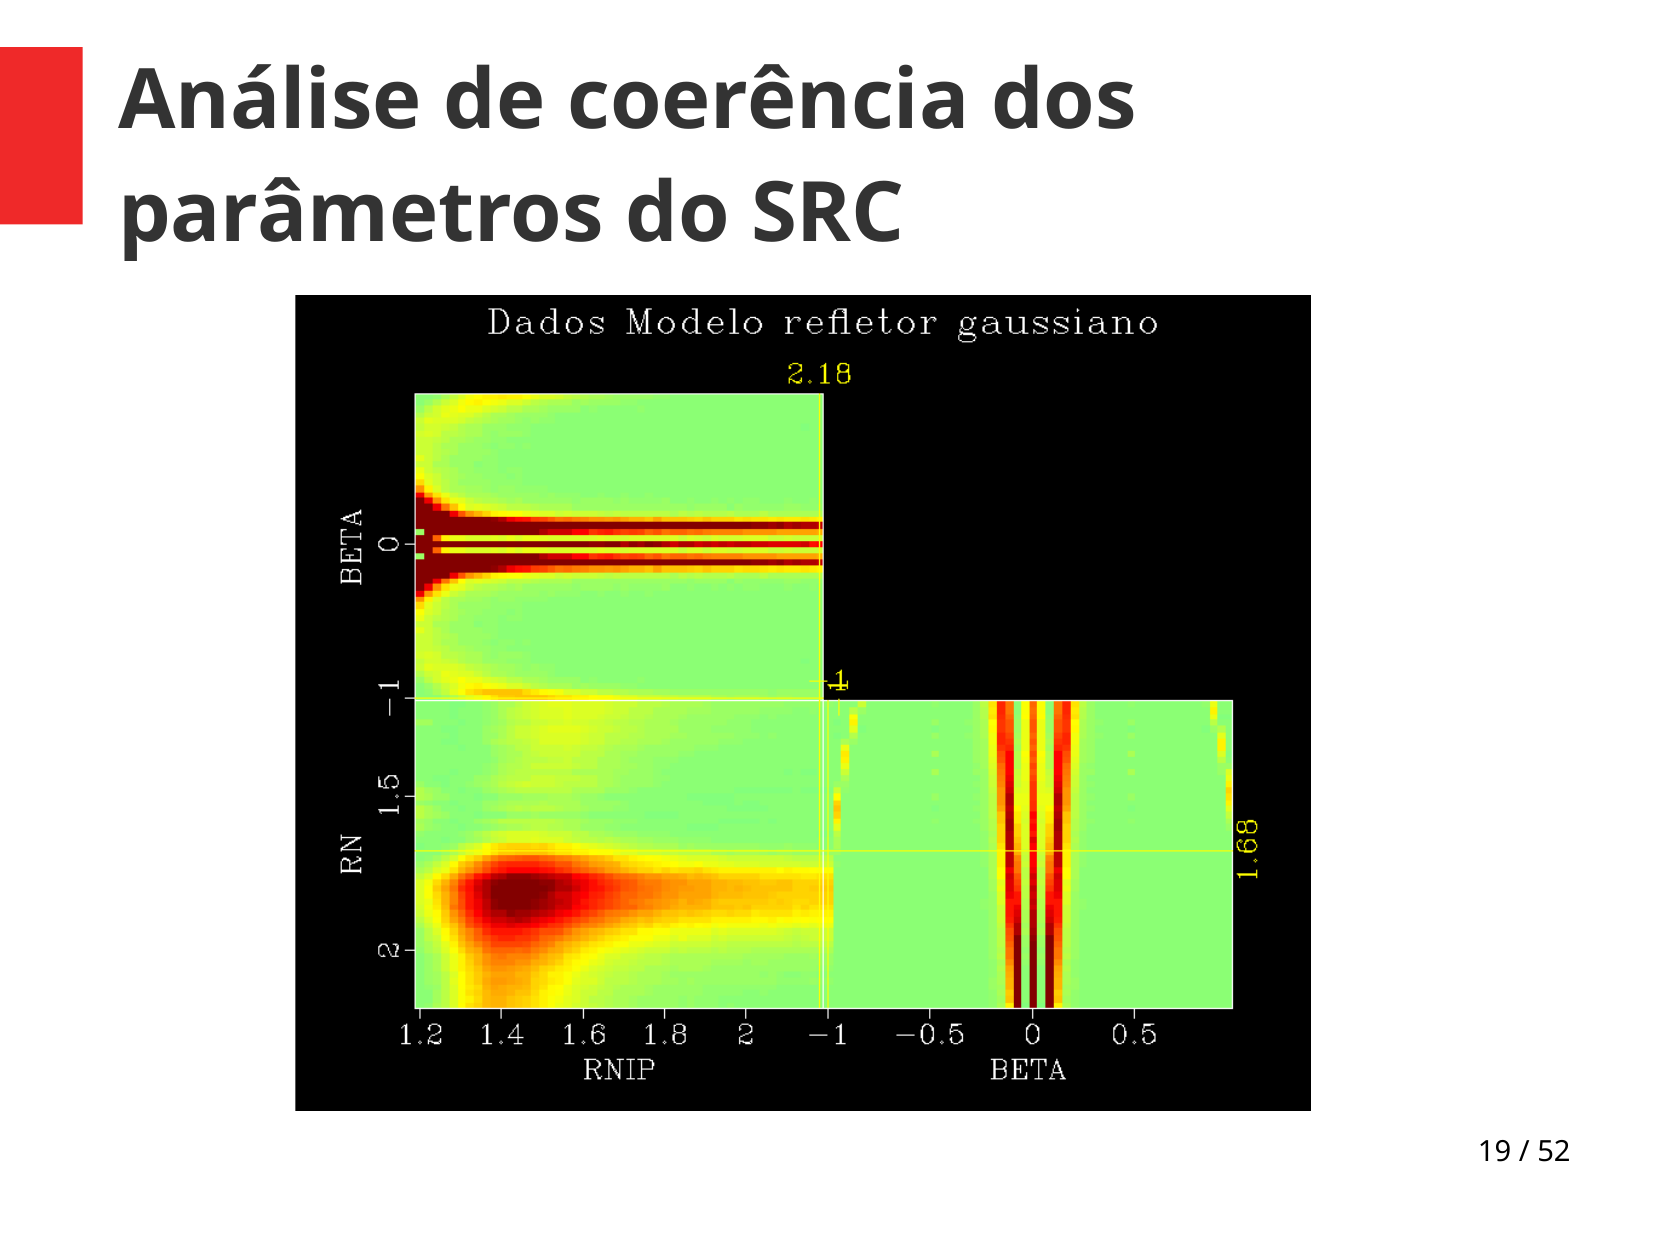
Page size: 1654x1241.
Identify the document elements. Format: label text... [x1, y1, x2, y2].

picture [295, 295, 1311, 1111]
title Análise de coerência dos parâmetros do SRC [118, 49, 1571, 257]
